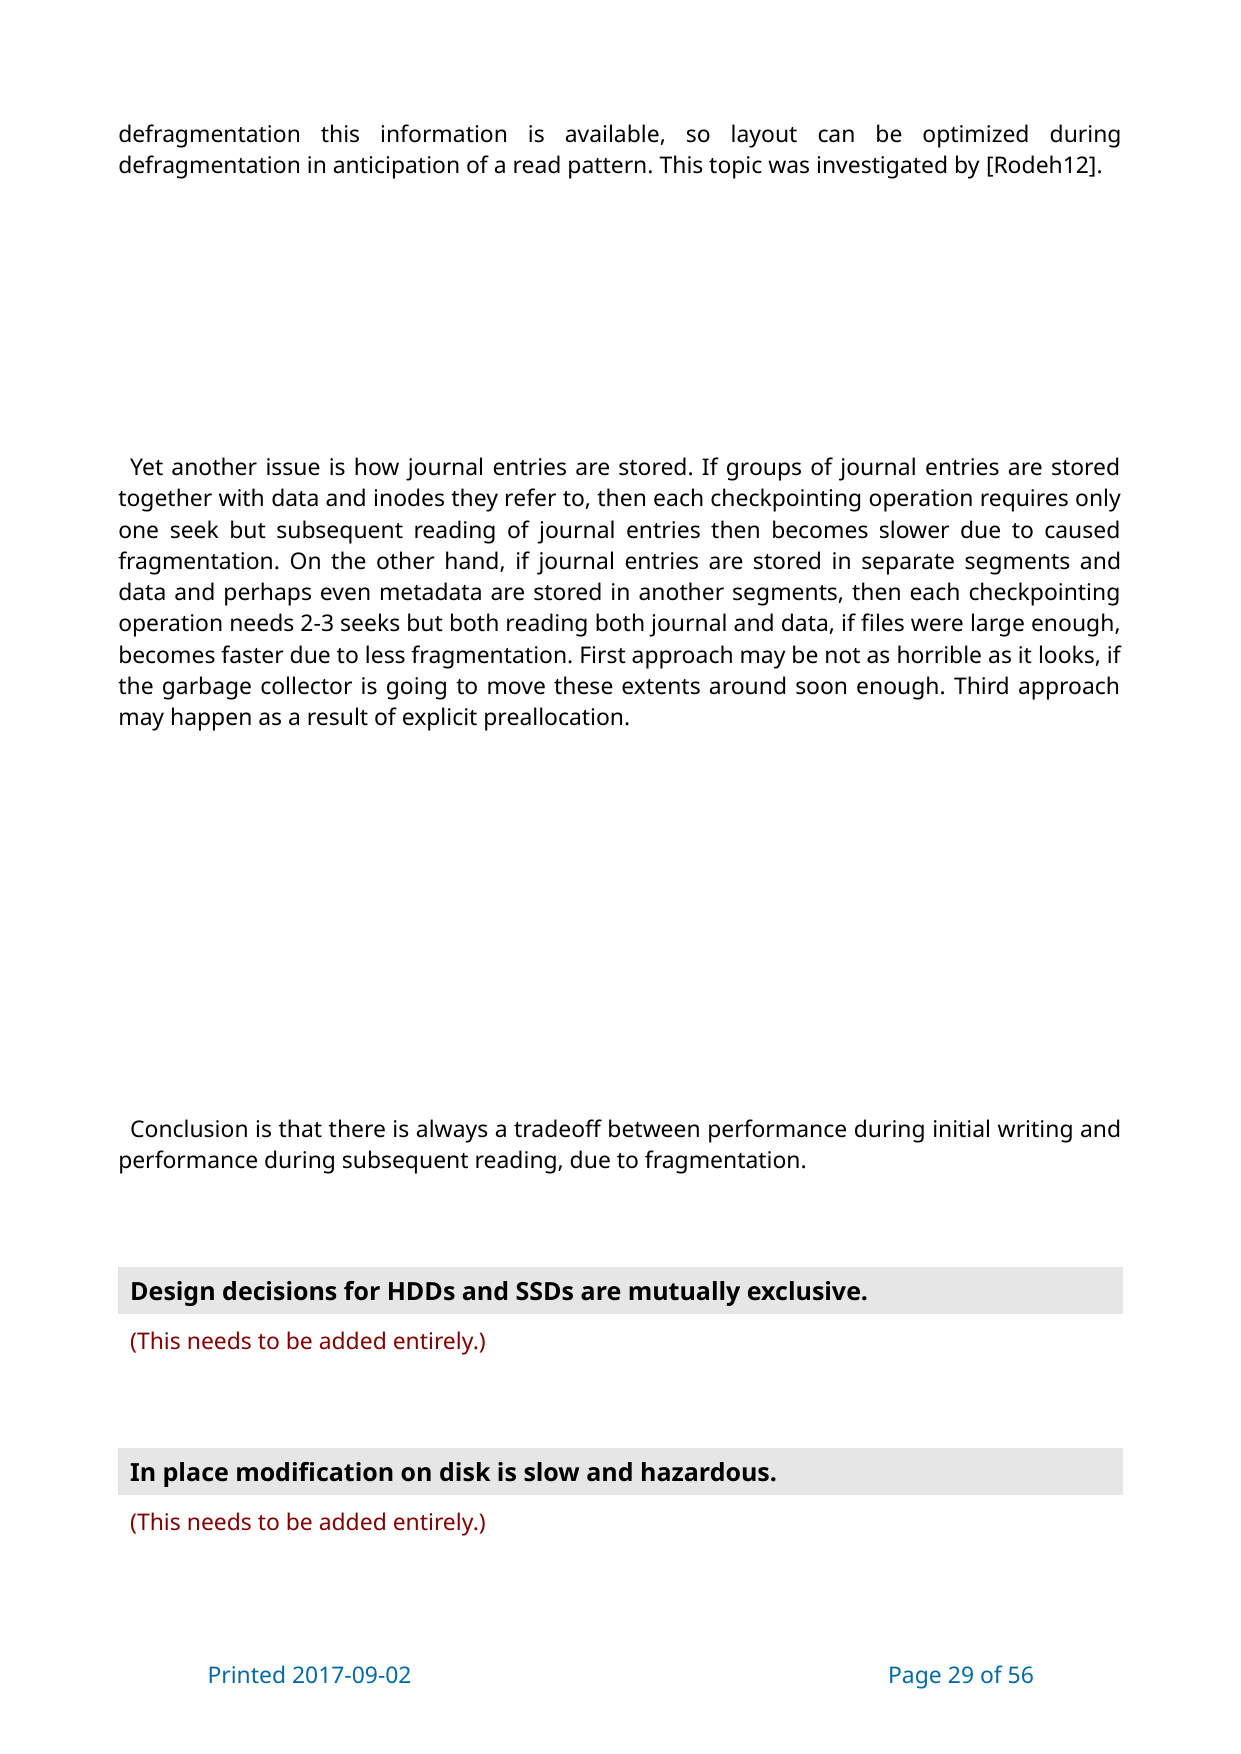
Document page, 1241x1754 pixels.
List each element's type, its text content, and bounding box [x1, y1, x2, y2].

text (This needs to be added entirely.) [118, 1325, 1122, 1356]
subtitle Design decisions for HDDs and SSDs are mutually exclusive. [119, 1268, 1122, 1313]
text defragmentation this information is available, so layout can be optimized during defragmentation in anticipation of a read pattern. This topic was investigated by [Rodeh12]. [118, 118, 1122, 181]
subtitle In place modification on disk is slow and hazardous. [119, 1449, 1122, 1494]
text Yet another issue is how journal entries are stored. If groups of journal entries are stored together with data and inodes they refer to, then each checkpointing operation requires only one seek but subsequent reading of journal entries then becomes slower due to caused fragmentation. On the other hand, if journal entries are stored in separate segments and data and perhaps even metadata are stored in another segments, then each checkpointing operation needs 2-3 seeks but both reading both journal and data, if files were large enough, becomes faster due to less fragmentation. First approach may be not as horrible as it looks, if the garbage collector is going to move these extents around soon enough. Third approach may happen as a result of explicit preallocation. [118, 451, 1122, 732]
text (This needs to be added entirely.) [118, 1506, 1122, 1537]
text Conclusion is that there is always a tradeoff between performance during initial writing and performance during subsequent reading, due to fragmentation. [118, 1112, 1122, 1175]
